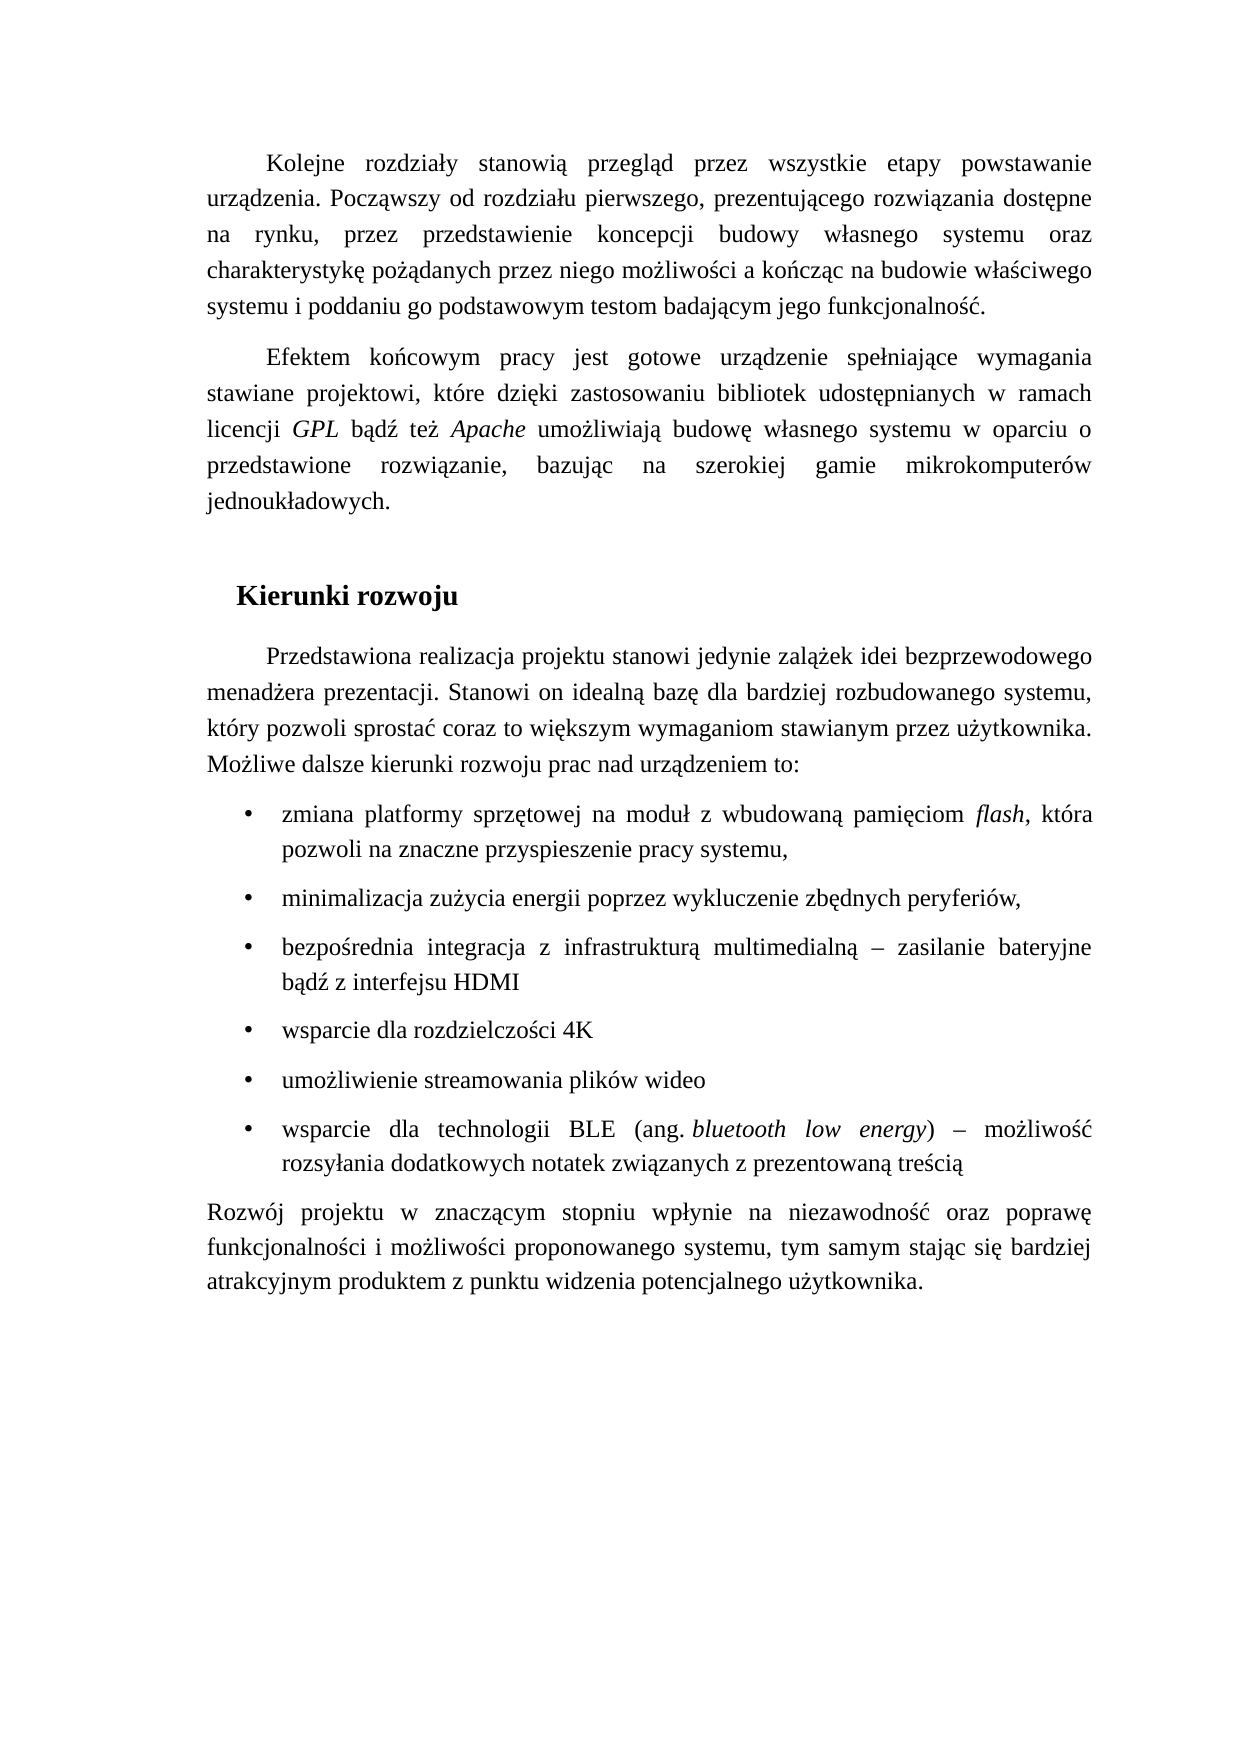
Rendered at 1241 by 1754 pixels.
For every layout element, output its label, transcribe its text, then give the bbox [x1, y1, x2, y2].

list minimalizacja zużycia energii poprzez wykluczenie zbędnych peryferiów, [244, 883, 1093, 912]
text Efektem końcowym pracy jest gotowe urządzenie spełniające wymagania stawiane projektowi, które dzięki zastosowaniu bibliotek udostępnianych w ramach licencji GPL bądź też Apache umożliwiają budowę własnego systemu w oparciu o przedstawione rozwiązanie, bazując na szerokiej gamie mikrokomputerów jednoukładowych. [207, 342, 1093, 514]
list umożliwienie streamowania plików wideo [244, 1065, 1093, 1093]
list wsparcie dla rozdzielczości 4K [244, 1016, 1093, 1044]
text Kolejne rozdziały stanowią przegląd przez wszystkie etapy powstawanie urządzenia. Począwszy od rozdziału pierwszego, prezentującego rozwiązania dostępne na rynku, przez przedstawienie koncepcji budowy własnego systemu oraz charakterystykę pożądanych przez niego możliwości a kończąc na budowie właściwego systemu i poddaniu go podstawowym testom badającym jego funkcjonalność. [207, 148, 1093, 320]
list zmiana platformy sprzętowej na moduł z wbudowaną pamięciom flash, która pozwoli na znaczne przyspieszenie pracy systemu, [244, 799, 1093, 863]
list wsparcie dla technologii BLE (ang. bluetooth low energy) – możliwość rozsyłania dodatkowych notatek związanych z prezentowaną treścią [244, 1114, 1093, 1177]
subtitle Kierunki rozwoju [207, 578, 1093, 611]
text Przedstawiona realizacja projektu stanowi jedynie zalążek idei bezprzewodowego menadżera prezentacji. Stanowi on idealną bazę dla bardziej rozbudowanego systemu, który pozwoli sprostać coraz to większym wymaganiom stawianym przez użytkownika. Możliwe dalsze kierunki rozwoju prac nad urządzeniem to: [207, 641, 1093, 777]
text Rozwój projektu w znaczącym stopniu wpłynie na niezawodność oraz poprawę funkcjonalności i możliwości proponowanego systemu, tym samym stając się bardziej atrakcyjnym produktem z punktu widzenia potencjalnego użytkownika. [207, 1197, 1093, 1295]
list bezpośrednia integracja z infrastrukturą multimedialną – zasilanie bateryjne bądź z interfejsu HDMI [244, 932, 1093, 995]
